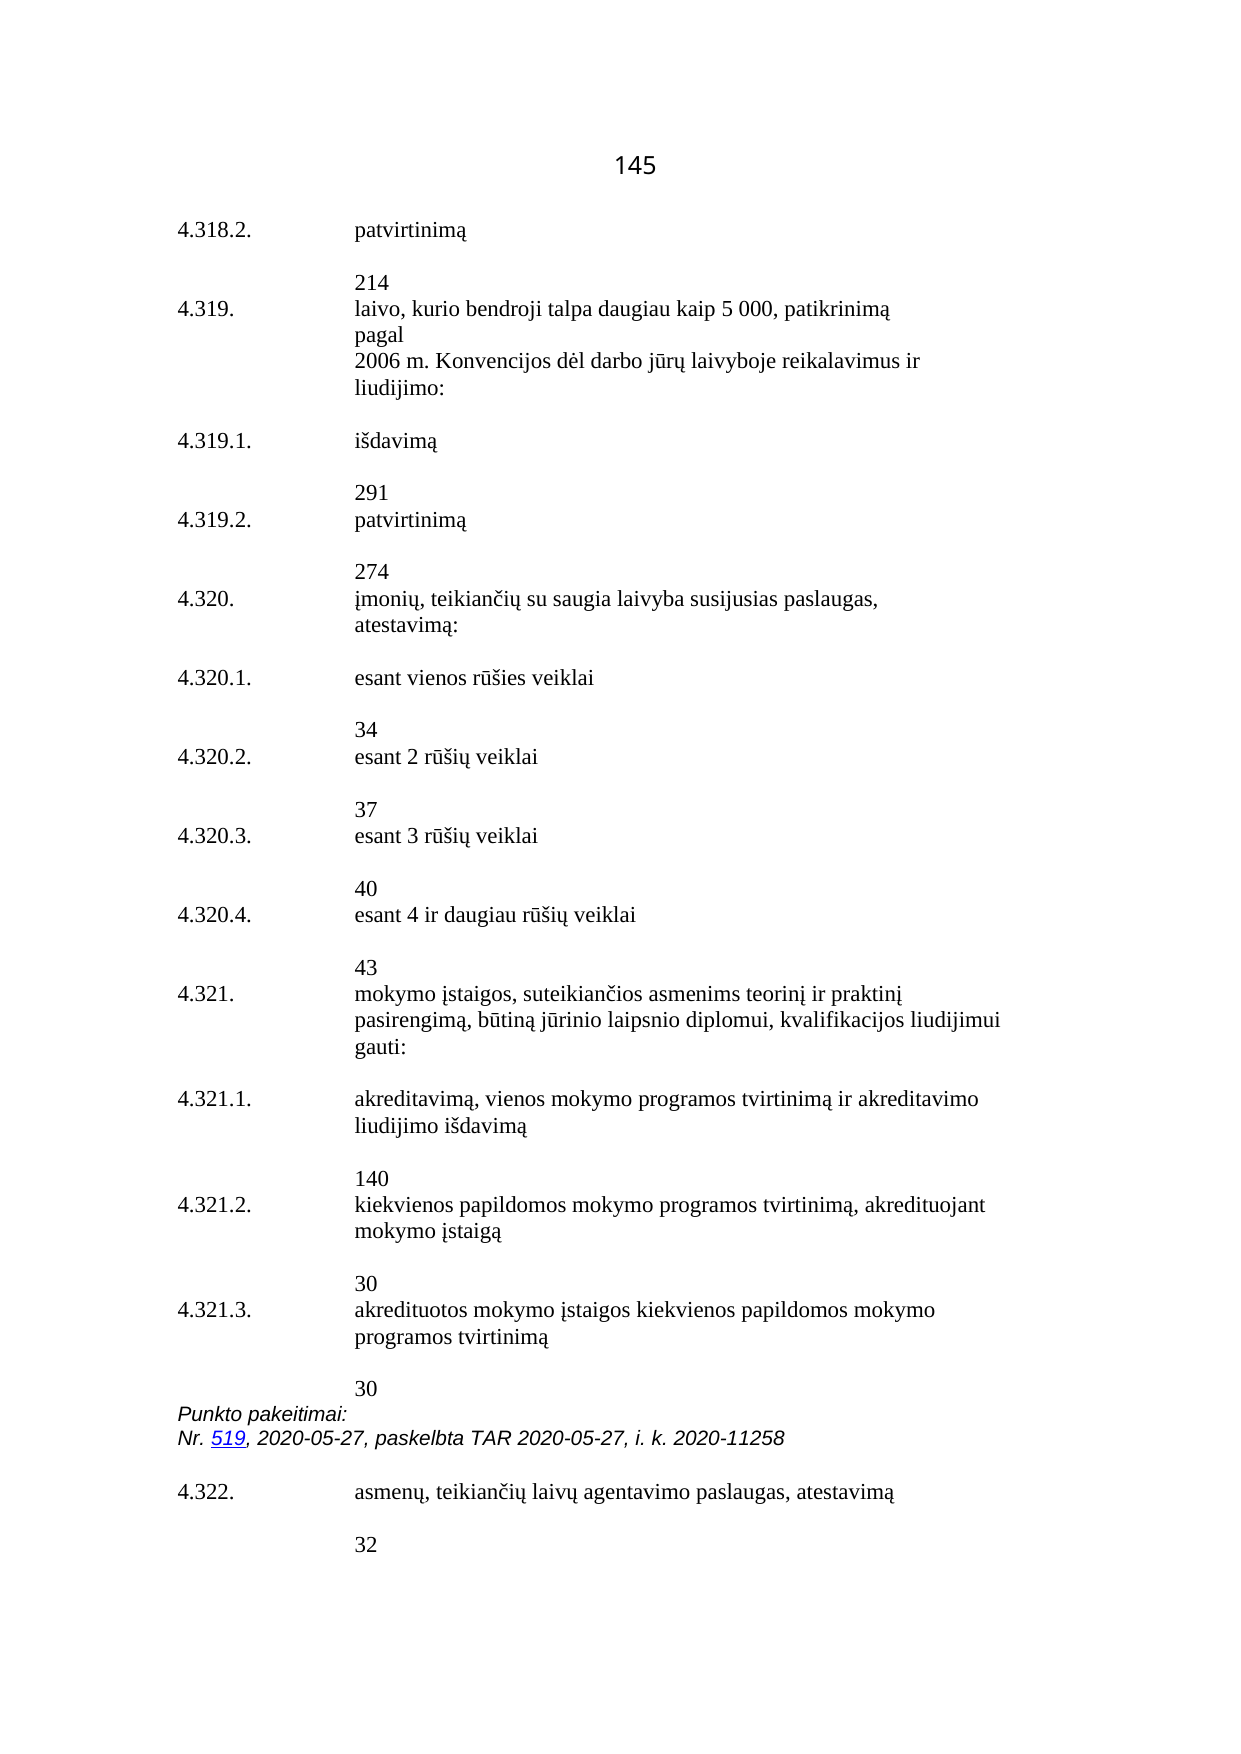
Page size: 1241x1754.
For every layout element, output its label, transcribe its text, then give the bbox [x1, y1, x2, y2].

text 4.319. laivo, kurio bendroji talpa daugiau kaip 5 000, patikrinimą pagal [177, 295, 945, 348]
text 4.321.1. akreditavimą, vienos mokymo programos tvirtinimą ir akreditavimo liudijimo išdavimą 140 [177, 1086, 1004, 1191]
text 4.322. asmenų, teikiančių laivų agentavimo paslaugas, atestavimą 32 [177, 1478, 1004, 1557]
text 4.320.2. esant 2 rūšių veiklai 37 [177, 743, 945, 822]
text 4.321.2. kiekvienos papildomos mokymo programos tvirtinimą, akredituojant mokymo įstaigą 30 [177, 1191, 1004, 1296]
text 4.320. įmonių, teikiančių su saugia laivyba susijusias paslaugas, [177, 585, 945, 611]
text 4.321.3. akredituotos mokymo įstaigos kiekvienos papildomos mokymo programos tvirtinimą 30 [177, 1296, 1004, 1402]
text 4.320.1. esant vienos rūšies veiklai 34 [177, 664, 945, 743]
text 2006 m. Konvencijos dėl darbo jūrų laivyboje reikalavimus ir [354, 348, 945, 374]
text 4.319.1. išdavimą 291 [177, 427, 945, 506]
text 4.321. mokymo įstaigos, suteikiančios asmenims teorinį ir praktinį pasirengimą, būtiną jūrinio laipsnio diplomui, kvalifikacijos liudijimui gauti: [177, 980, 1004, 1086]
text atestavimą: [354, 611, 945, 664]
text 4.320.4. esant 4 ir daugiau rūšių veiklai 43 [177, 901, 945, 980]
text 4.319.2. patvirtinimą 274 [177, 506, 945, 585]
text 4.320.3. esant 3 rūšių veiklai 40 [177, 822, 945, 901]
text Punkto pakeitimai: [177, 1402, 1092, 1426]
text liudijimo: [354, 374, 945, 427]
text Nr. 519, 2020-05-27, paskelbta TAR 2020-05-27, i. k. 2020-11258 [177, 1426, 1092, 1450]
text 4.318.2. patvirtinimą 214 [177, 216, 945, 295]
